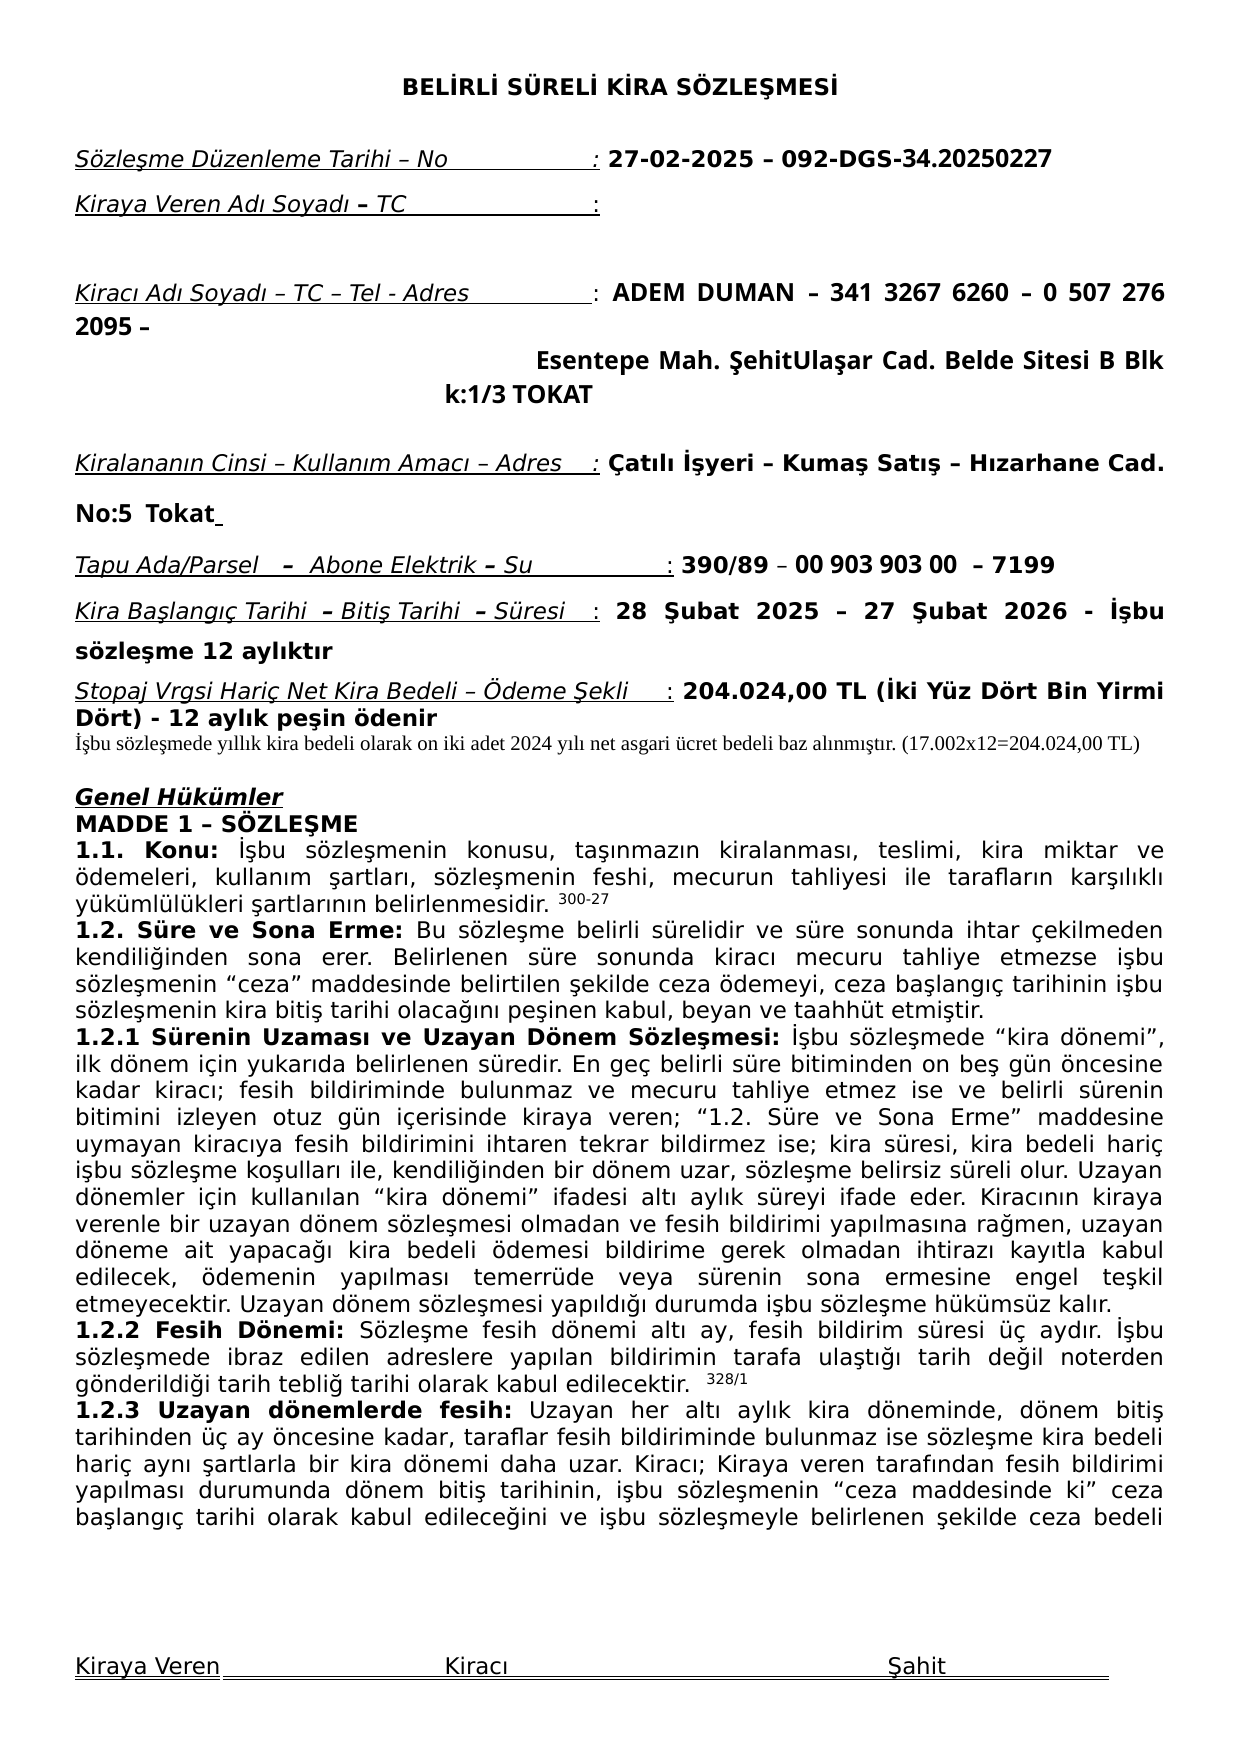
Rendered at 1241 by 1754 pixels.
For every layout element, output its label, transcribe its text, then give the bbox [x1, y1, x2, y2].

text 1.2.3 Uzayan dönemlerde fesih: Uzayan her altı aylık kira döneminde, dönem bitiş tarihinden üç ay öncesine kadar, taraflar fesih bildiriminde bulunmaz ise sözleşme kira bedeli hariç aynı şartlarla bir kira dönemi daha uzar. Kiracı; Kiraya veren tarafından fesih bildirimi yapılması durumunda dönem bitiş tarihinin, işbu sözleşmenin “ceza maddesinde ki” ceza başlangıç tarihi olarak kabul edileceğini ve işbu sözleşmeyle belirlenen şekilde ceza bedeli [75, 1397, 1165, 1531]
text BELİRLİ SÜRELİ KİRA SÖZLEŞMESİ [75, 74, 1165, 100]
text Kiraya Veren Adı Soyadı – TC : [75, 191, 1165, 218]
text MADDE 1 – SÖZLEŞME [75, 811, 1165, 837]
text 1.2. Süre ve Sona Erme: Bu sözleşme belirli sürelidir ve süre sonunda ihtar çekilmeden kendiliğinden sona erer. Belirlenen süre sonunda kiracı mecuru tahliye etmezse işbu sözleşmenin “ceza” maddesinde belirtilen şekilde ceza ödemeyi, ceza başlangıç tarihinin işbu sözleşmenin kira bitiş tarihi olacağını peşinen kabul, beyan ve taahhüt etmiştir. [75, 917, 1165, 1024]
text Tapu Ada/Parsel – Abone Elektrik – Su : 390/89 – 00 903 903 00 – 7199 [75, 547, 1165, 581]
text Sözleşme Düzenleme Tarihi – No : 27-02-2025 – 092-DGS-34.20250227 [75, 140, 1165, 174]
text İşbu sözleşmede yıllık kira bedeli olarak on iki adet 2024 yılı net asgari ücret bedeli baz alınmıştır. (17.002x12=204.024,00 TL) [75, 731, 1165, 755]
text Kira Başlangıç Tarihi – Bitiş Tarihi – Süresi : 28 Şubat 2025 – 27 Şubat 2026 - İşbu sözleşme 12 aylıktır [75, 598, 1165, 665]
text Genel Hükümler [75, 784, 1165, 811]
text 1.2.1 Sürenin Uzaması ve Uzayan Dönem Sözleşmesi: İşbu sözleşmede “kira dönemi”, ilk dönem için yukarıda belirlenen süredir. En geç belirli süre bitiminden on beş gün öncesine kadar kiracı; fesih bildiriminde bulunmaz ve mecuru tahliye etmez ise ve belirli sürenin bitimini izleyen otuz gün içerisinde kiraya veren; “1.2. Süre ve Sona Erme” maddesine uymayan kiracıya fesih bildirimini ihtaren tekrar bildirmez ise; kira süresi, kira bedeli hariç işbu sözleşme koşulları ile, kendiliğinden bir dönem uzar, sözleşme belirsiz süreli olur. Uzayan dönemler için kullanılan “kira dönemi” ifadesi altı aylık süreyi ifade eder. Kiracının kiraya verenle bir uzayan dönem sözleşmesi olmadan ve fesih bildirimi yapılmasına rağmen, uzayan döneme ait yapacağı kira bedeli ödemesi bildirime gerek olmadan ihtirazı kayıtla kabul edilecek, ödemenin yapılması temerrüde veya sürenin sona ermesine engel teşkil etmeyecektir. Uzayan dönem sözleşmesi yapıldığı durumda işbu sözleşme hükümsüz kalır. [75, 1024, 1165, 1317]
text Esentepe Mah. ŞehitUlaşar Cad. Belde Sitesi B Blk k:1/3 TOKAT [444, 343, 1165, 411]
text 1.1. Konu: İşbu sözleşmenin konusu, taşınmazın kiralanması, teslimi, kira miktar ve ödemeleri, kullanım şartları, sözleşmenin feshi, mecurun tahliyesi ile tarafların karşılıklı yükümlülükleri şartlarının belirlenmesidir. 300-27 [75, 837, 1165, 917]
text Kiralananın Cinsi – Kullanım Amacı – Adres : Çatılı İşyeri – Kumaş Satış – Hızarhane Cad. No:5 Tokat [75, 445, 1165, 530]
text 1.2.2 Fesih Dönemi: Sözleşme fesih dönemi altı ay, fesih bildirim süresi üç aydır. İşbu sözleşmede ibraz edilen adreslere yapılan bildirimin tarafa ulaştığı tarih değil noterden gönderildiği tarih tebliğ tarihi olarak kabul edilecektir. 328/1 [75, 1317, 1165, 1397]
text Stopaj Vrgsi Hariç Net Kira Bedeli – Ödeme Şekli : 204.024,00 TL (İki Yüz Dört Bin Yirmi Dört) - 12 aylık peşin ödenir [75, 678, 1165, 731]
text Kiracı Adı Soyadı – TC – Tel - Adres : ADEM DUMAN – 341 3267 6260 – 0 507 276 2095 – [75, 274, 1165, 343]
